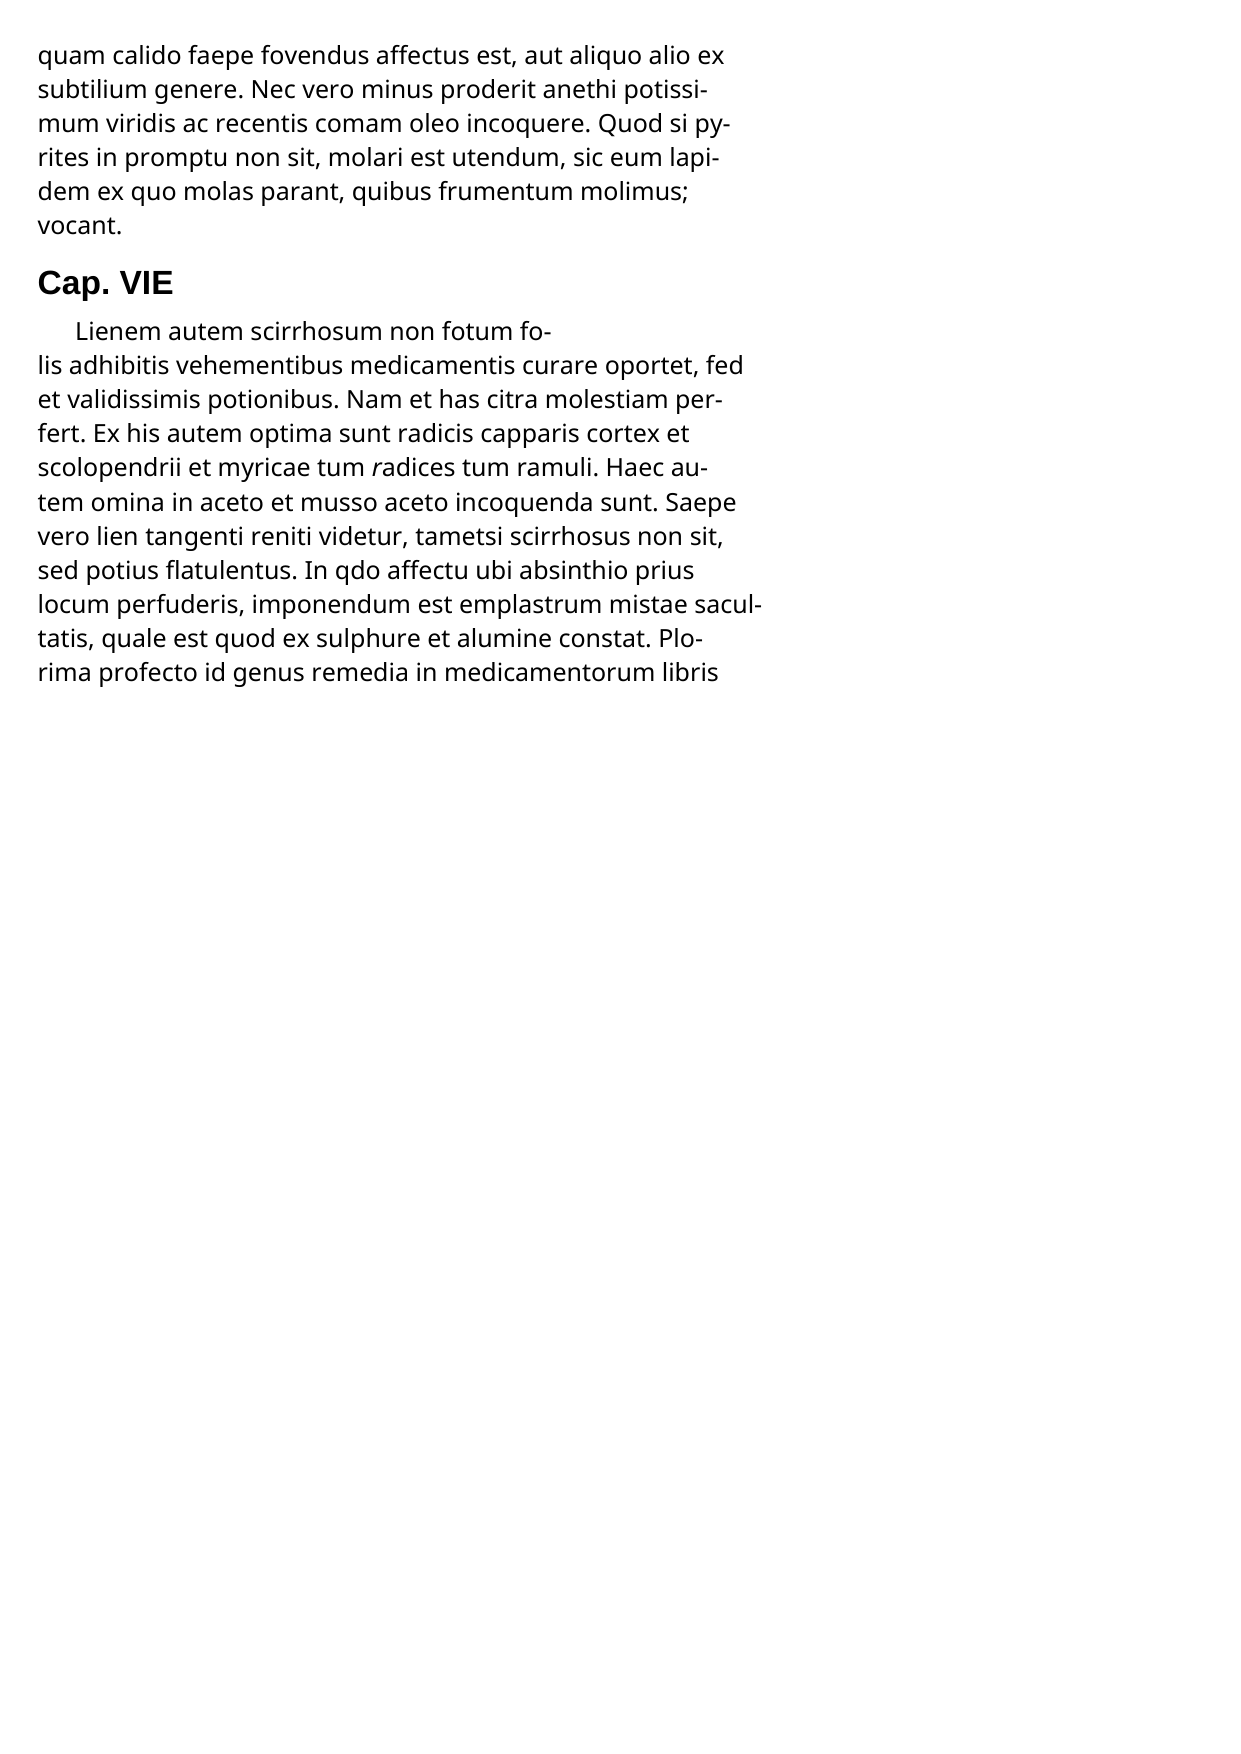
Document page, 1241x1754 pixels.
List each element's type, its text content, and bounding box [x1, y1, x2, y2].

subtitle Cap. VIE [37, 263, 1203, 301]
text quam calido faepe fovendus affectus est, aut aliquo alio ex subtilium genere. Nec vero minus proderit anethi potissi- mum viridis ac recentis comam oleo incoquere. Quod si py- rites in promptu non sit, molari est utendum, sic eum lapi- dem ex quo molas parant, quibus frumentum molimus; vocant. [37, 37, 1203, 242]
text Lienem autem scirrhosum non fotum fo- lis adhibitis vehementibus medicamentis curare oportet, fed et validissimis potionibus. Nam et has citra molestiam per- fert. Ex his autem optima sunt radicis capparis cortex et scolopendrii et myricae tum radices tum ramuli. Haec au- tem omina in aceto et musso aceto incoquenda sunt. Saepe vero lien tangenti reniti videtur, tametsi scirrhosus non sit, sed potius flatulentus. In qdo affectu ubi absinthio prius locum perfuderis, imponendum est emplastrum mistae sacul- tatis, quale est quod ex sulphure et alumine constat. Plo- rima profecto id genus remedia in medicamentorum libris [37, 314, 1203, 688]
